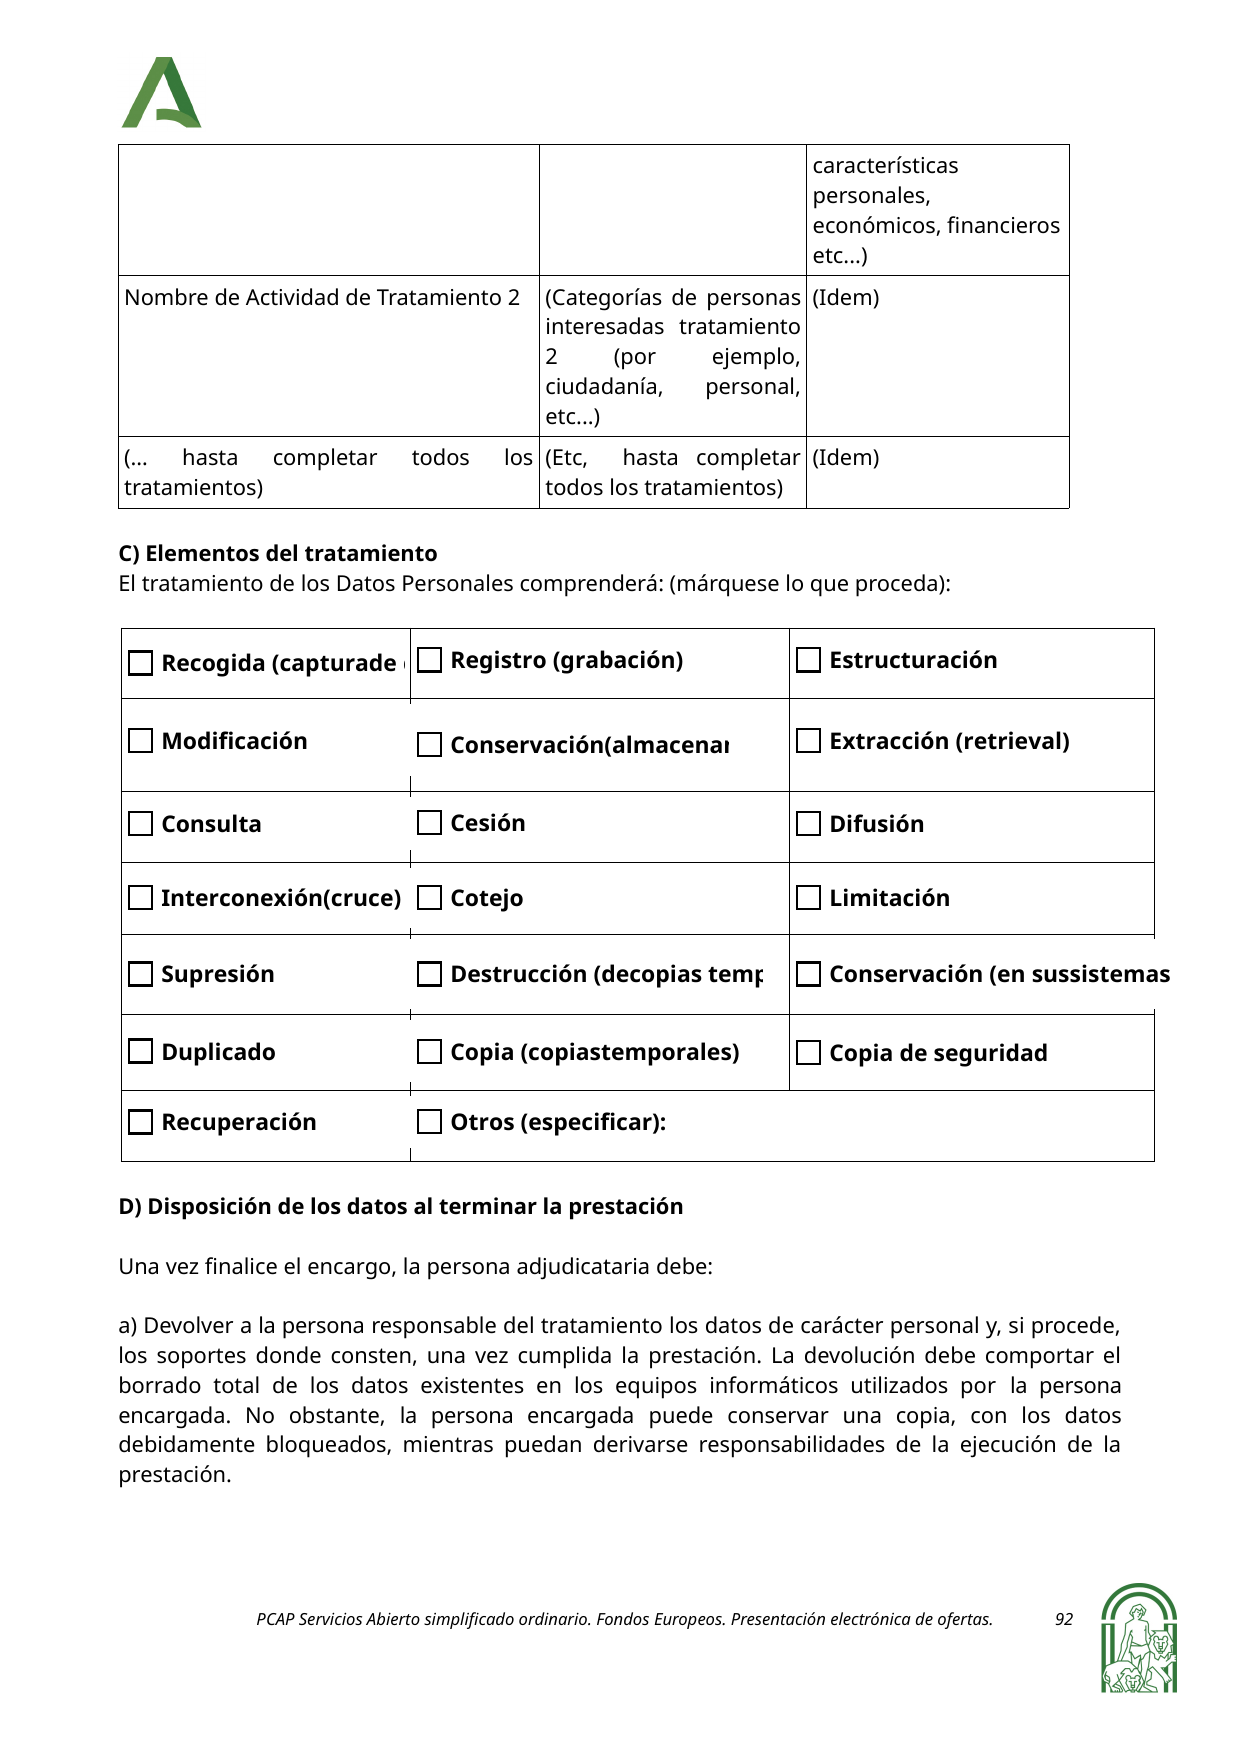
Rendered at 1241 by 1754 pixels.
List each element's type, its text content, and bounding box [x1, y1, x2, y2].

text C) Elementos del tratamiento [118, 538, 1122, 568]
table_cell [540, 145, 806, 275]
table_cell [411, 699, 789, 791]
table_header [790, 629, 1154, 698]
table_cell [122, 863, 410, 933]
table_cell [411, 1015, 789, 1090]
table_cell [411, 792, 789, 862]
table_cell (Categorías de personas interesadas tratamiento 2 (por ejemplo, ciudadanía, personal, etc...) [540, 276, 806, 436]
picture [1100, 1582, 1178, 1694]
table_cell (… hasta completar todos los tratamientos) [119, 437, 539, 508]
table_cell [411, 863, 789, 933]
table_header [122, 629, 410, 698]
table_cell [790, 1015, 1154, 1090]
table_cell Nombre de Actividad de Tratamiento 2 [119, 276, 539, 436]
table_cell [790, 863, 1154, 933]
table_cell (Etc, hasta completar todos los tratamientos) [540, 437, 806, 508]
picture [117, 52, 206, 132]
table_cell [790, 699, 1154, 791]
text El tratamiento de los Datos Personales comprenderá: (márquese lo que proceda): [118, 568, 1122, 598]
table_cell [122, 792, 410, 862]
text Una vez finalice el encargo, la persona adjudicataria debe: [118, 1251, 1122, 1281]
table_cell [790, 792, 1154, 862]
table_cell [122, 699, 410, 791]
table_cell [119, 145, 539, 275]
table_cell (Idem) [807, 276, 1069, 436]
table_cell [122, 935, 410, 1014]
table_cell [122, 1091, 410, 1161]
text a) Devolver a la persona responsable del tratamiento los datos de carácter personal y, si procede, los soportes donde consten, una vez cumplida la prestación. La devolución debe comportar el borrado total de los datos existentes en los equipos informáticos utilizados por la persona encargada. No obstante, la persona encargada puede conservar una copia, con los datos debidamente bloqueados, mientras puedan derivarse responsabilidades de la ejecución de la prestación. [118, 1310, 1122, 1489]
table_cell características personales, económicos, financieros etc...) [807, 145, 1069, 275]
table_header [411, 629, 789, 698]
table_cell (Idem) [807, 437, 1069, 508]
table_cell [122, 1015, 410, 1090]
table_cell [411, 935, 789, 1014]
text D) Disposición de los datos al terminar la prestación [118, 1191, 1122, 1221]
table_cell [790, 935, 1154, 1014]
table_cell [411, 1091, 1154, 1161]
